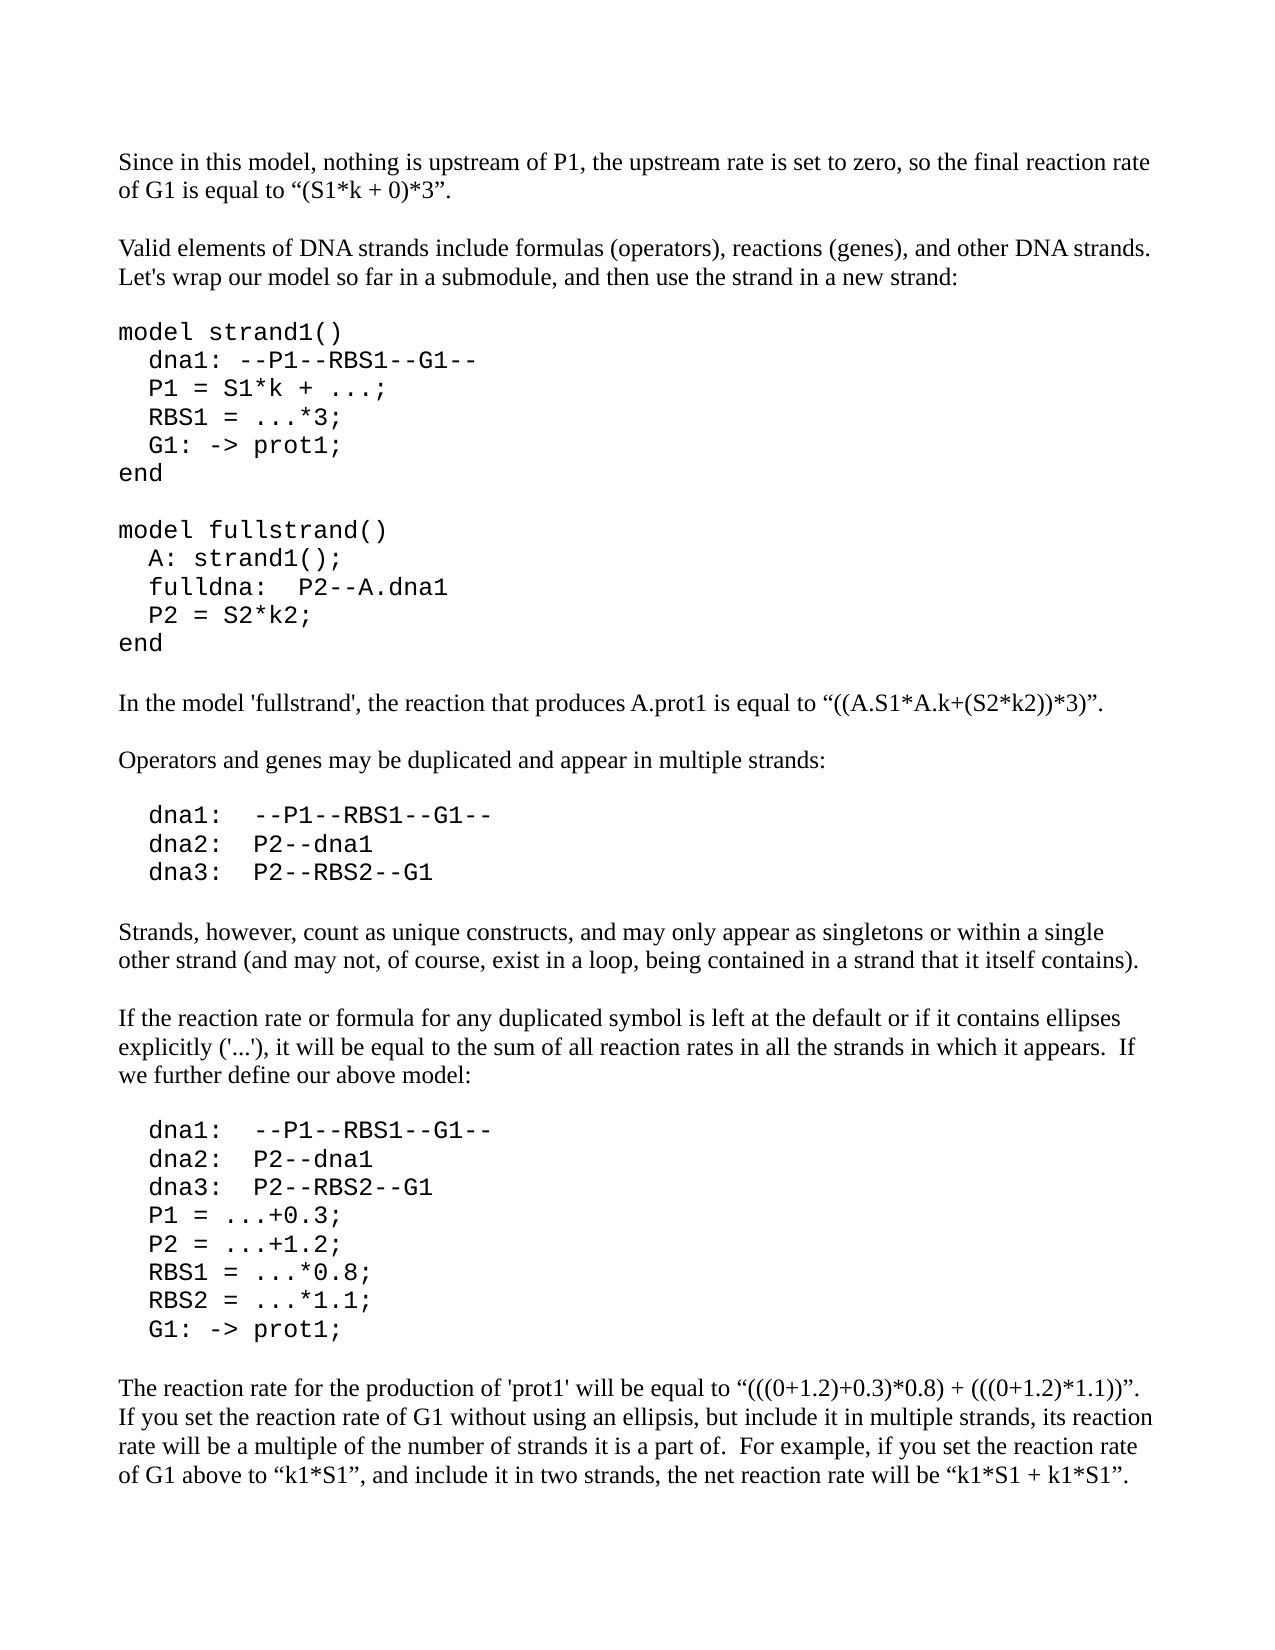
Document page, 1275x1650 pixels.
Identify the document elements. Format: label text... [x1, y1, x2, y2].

text RBS2 = ...*1.1; [118, 1288, 1157, 1316]
text G1: -> prot1; [118, 1316, 1157, 1345]
text dna3: P2--RBS2--G1 [118, 1175, 1157, 1203]
text dna2: P2--dna1 [118, 1146, 1157, 1175]
text model fullstrand() [118, 518, 1157, 546]
text dna2: P2--dna1 [118, 831, 1157, 860]
text end [118, 461, 1157, 489]
text dna1: --P1--RBS1--G1-- [118, 1118, 1157, 1146]
text Operators and genes may be duplicated and appear in multiple strands: [118, 746, 1157, 774]
text G1: -> prot1; [118, 433, 1157, 461]
text If you set the reaction rate of G1 without using an ellipsis, but include it in multiple strands, its reaction rate will be a multiple of the number of strands it is a part of. For example, if you set the reaction rate of G1 above to “k1*S1”, and include it in two strands, the net reaction rate will be “k1*S1 + k1*S1”. [118, 1402, 1157, 1488]
text P1 = S1*k + ...; [118, 376, 1157, 404]
text dna3: P2--RBS2--G1 [118, 860, 1157, 888]
text The reaction rate for the production of 'prot1' will be equal to “(((0+1.2)+0.3)*0.8) + (((0+1.2)*1.1))”. [118, 1373, 1157, 1402]
text RBS1 = ...*0.8; [118, 1260, 1157, 1288]
text end [118, 631, 1157, 659]
text If the reaction rate or formula for any duplicated symbol is left at the default or if it contains ellipses explicitly ('...'), it will be equal to the sum of all reaction rates in all the strands in which it appears. If we further define our above model: [118, 1003, 1157, 1089]
text A: strand1(); [118, 546, 1157, 574]
text dna1: --P1--RBS1--G1-- [118, 803, 1157, 831]
text In the model 'fullstrand', the reaction that produces A.prot1 is equal to “((A.S1*A.k+(S2*k2))*3)”. [118, 688, 1157, 717]
text P1 = ...+0.3; [118, 1203, 1157, 1231]
text Valid elements of DNA strands include formulas (operators), reactions (genes), and other DNA strands. Let's wrap our model so far in a submodule, and then use the strand in a new strand: [118, 233, 1157, 291]
text dna1: --P1--RBS1--G1-- [118, 348, 1157, 376]
text fulldna: P2--A.dna1 [118, 574, 1157, 603]
text P2 = S2*k2; [118, 603, 1157, 631]
text Since in this model, nothing is upstream of P1, the upstream rate is set to zero, so the final reaction rate of G1 is equal to “(S1*k + 0)*3”. [118, 147, 1157, 204]
text model strand1() [118, 319, 1157, 348]
text Strands, however, count as unique constructs, and may only appear as singletons or within a single other strand (and may not, of course, exist in a loop, being contained in a strand that it itself contains). [118, 917, 1157, 974]
text P2 = ...+1.2; [118, 1231, 1157, 1260]
text RBS1 = ...*3; [118, 404, 1157, 433]
